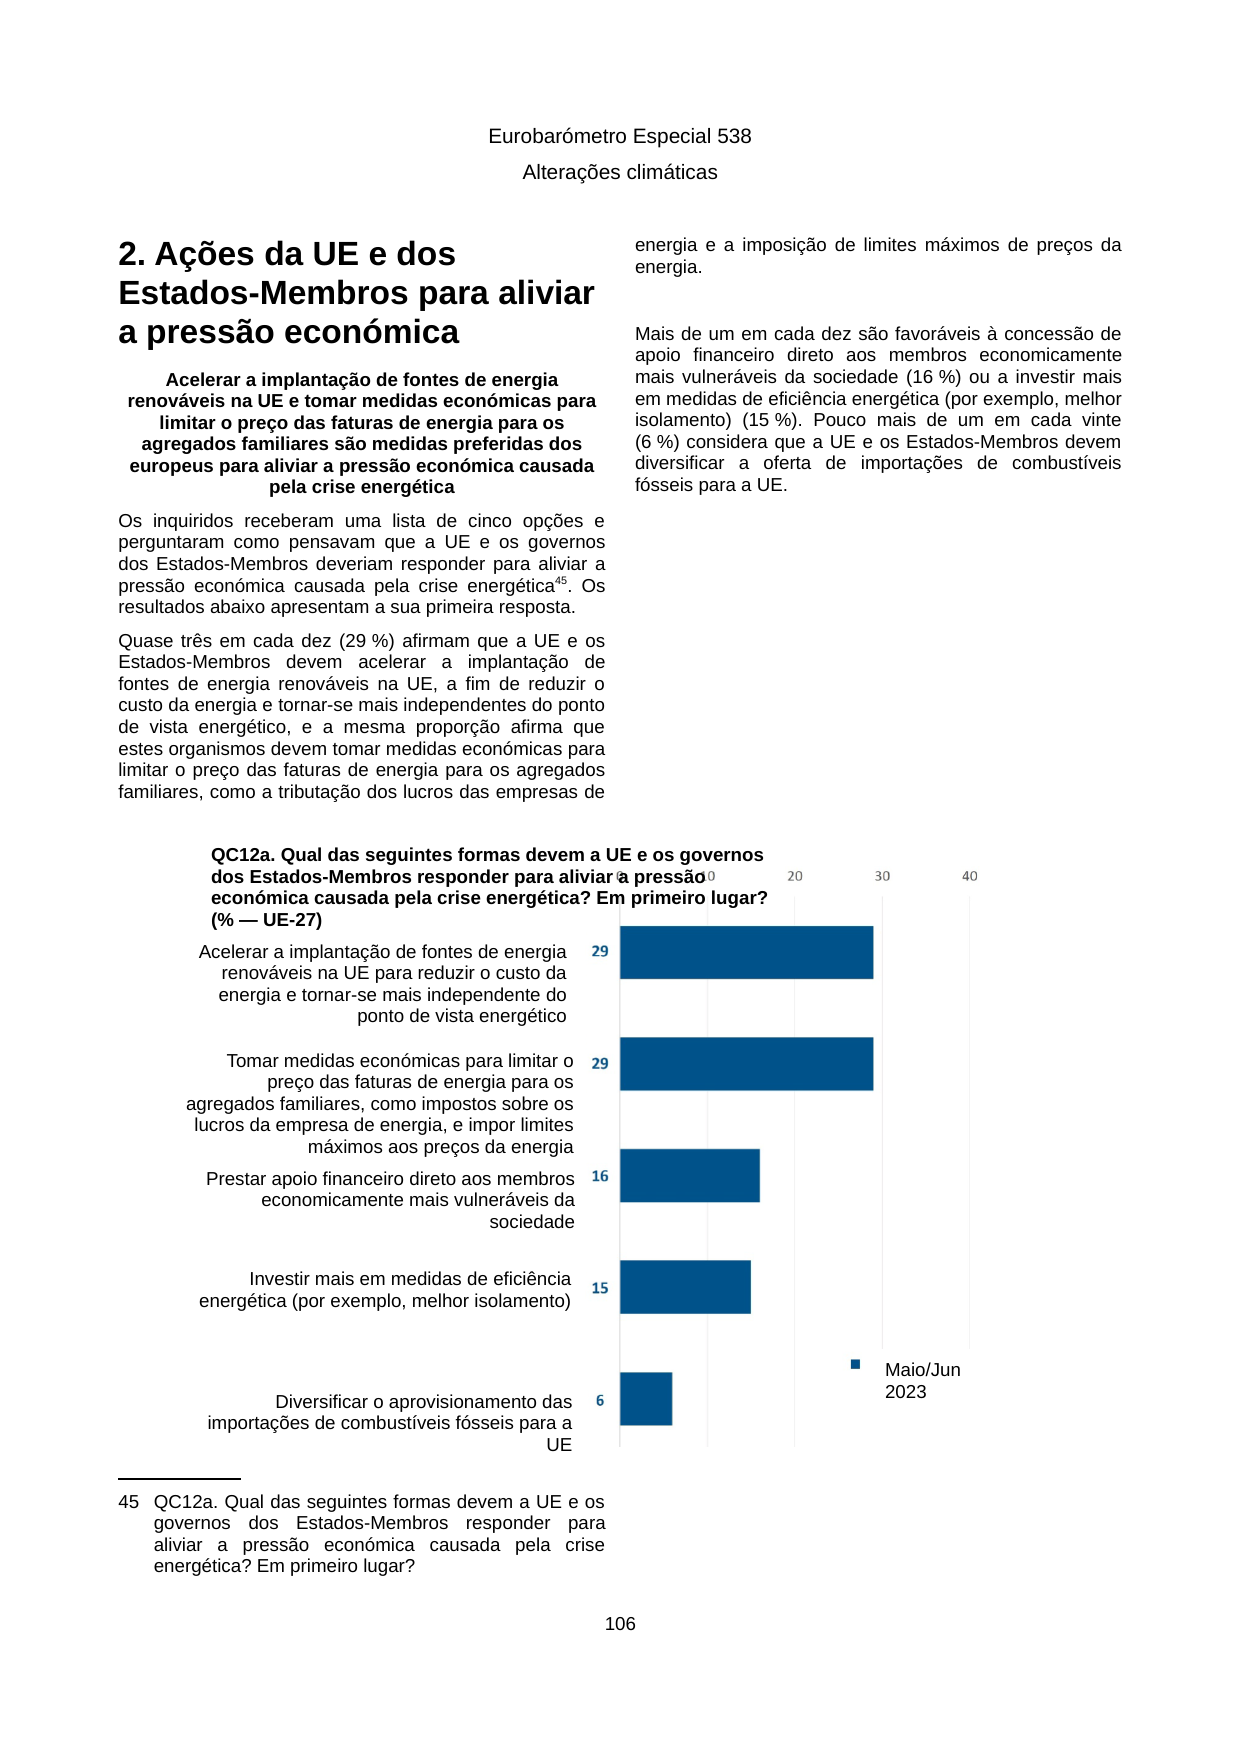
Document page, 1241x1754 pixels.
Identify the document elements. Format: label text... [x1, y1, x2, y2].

picture [609, 850, 615, 859]
subtitle 2. Ações da UE e dos Estados-Membros para aliviar a pressão económica [118, 234, 605, 350]
text Mais de um em cada dez são favoráveis à concessão de apoio financeiro direto aos membros economicamente mais vulneráveis da sociedade (16 %) ou a investir mais em medidas de eficiência energética (por exemplo, melhor isolamento) (15 %). Pouco mais de um em cada vinte (6 %) considera que a UE e os Estados-Membros devem diversificar a oferta de importações de combustíveis fósseis para a UE. [635, 323, 1122, 495]
text energia e a imposição de limites máximos de preços da energia. [635, 234, 1122, 277]
text Acelerar a implantação de fontes de energia renováveis na UE e tomar medidas económicas para limitar o preço das faturas de energia para os agregados familiares são medidas preferidas dos europeus para aliviar a pressão económica causada pela crise energética [118, 368, 605, 498]
text Quase três em cada dez (29 %) afirmam que a UE e os Estados-Membros devem acelerar a implantação de fontes de energia renováveis na UE, a fim de reduzir o custo da energia e tornar-se mais independentes do ponto de vista energético, e a mesma proporção afirma que estes organismos devem tomar medidas económicas para limitar o preço das faturas de energia para os agregados familiares, como a tributação dos lucros das empresas de [118, 629, 605, 802]
text Os inquiridos receberam uma lista de cinco opções e perguntaram como pensavam que a UE e os governos dos Estados-Membros deveriam responder para aliviar a pressão económica causada pela crise energética. Os resultados abaixo apresentam a sua primeira resposta. [118, 510, 605, 618]
picture [585, 850, 992, 1447]
text QC12a. Qual das seguintes formas devem a UE e os governos dos Estados-Membros responder para aliviar a pressão económica causada pela crise energética? Em primeiro lugar? [118, 1491, 605, 1577]
